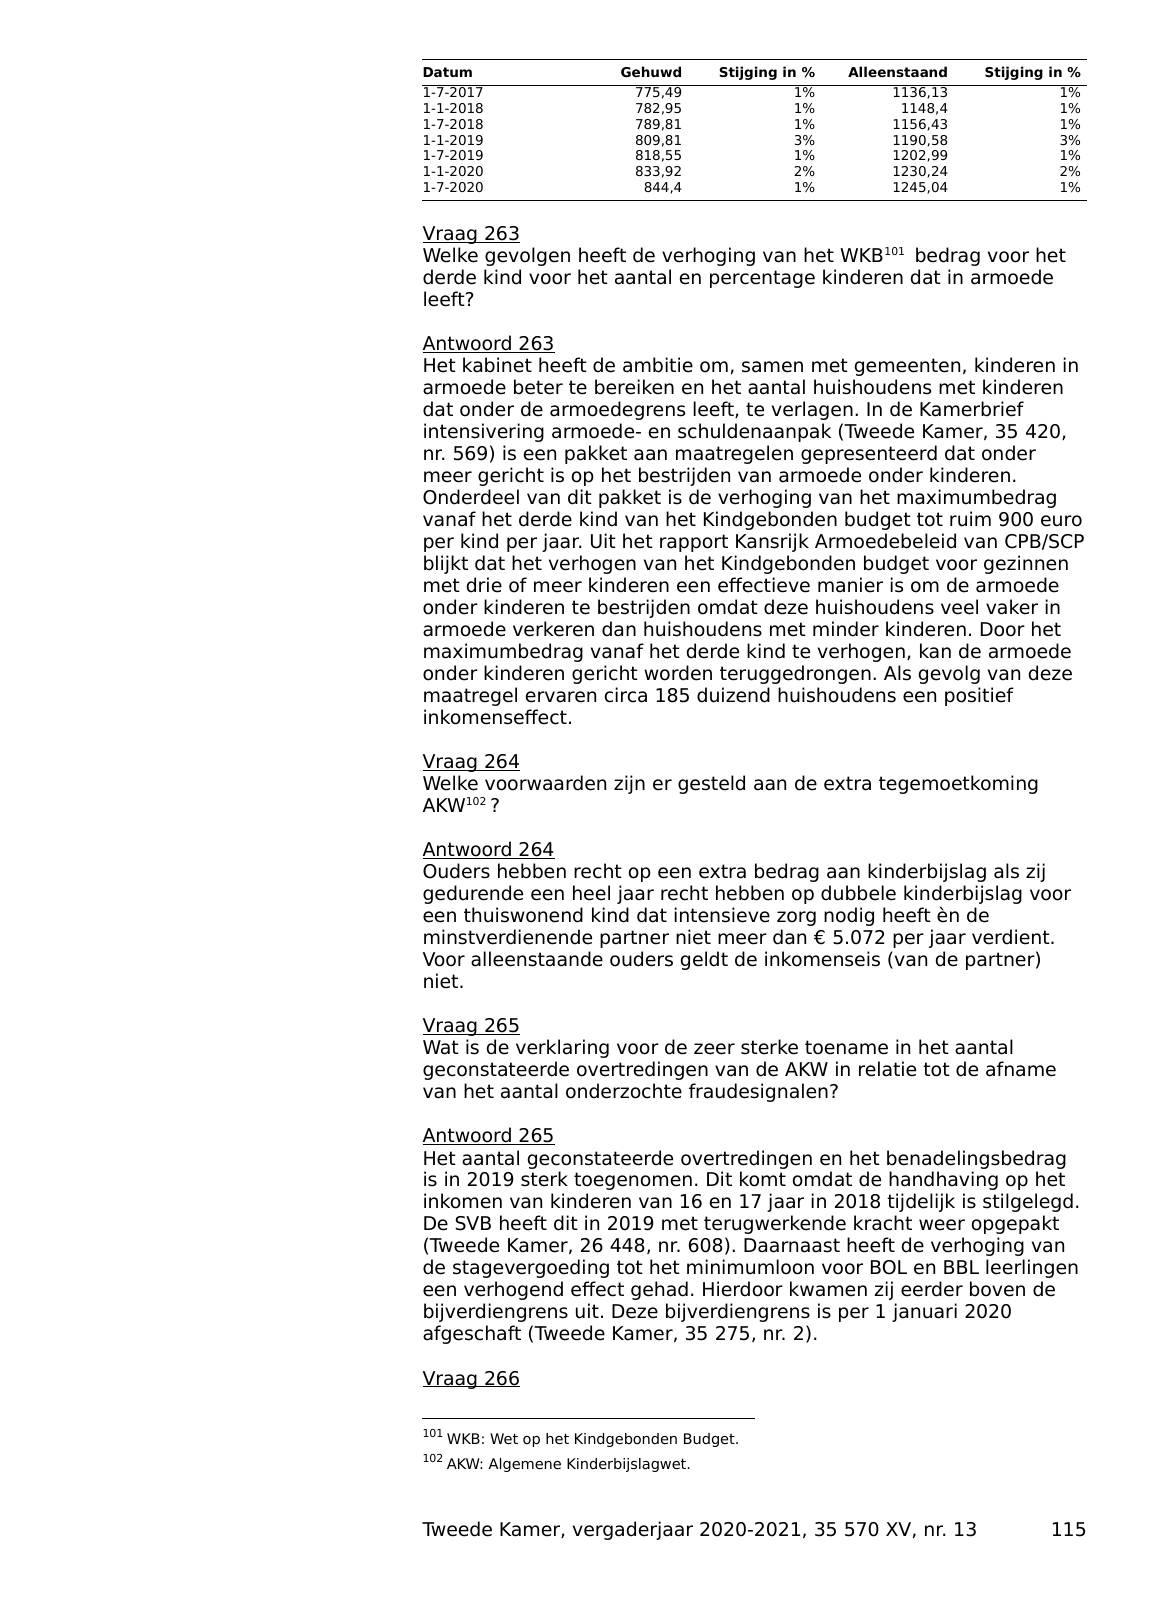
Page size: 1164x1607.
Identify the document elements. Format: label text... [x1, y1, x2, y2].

table_cell 1% [954, 86, 1087, 101]
text Vraag 266 [422, 1367, 1087, 1389]
table_cell 3% [954, 133, 1087, 148]
table_cell 789,81 [555, 117, 688, 132]
table_cell 1148,4 [821, 101, 954, 117]
text Ouders hebben recht op een extra bedrag aan kinderbijslag als zij gedurende een heel jaar recht hebben op dubbele kinderbijslag voor een thuiswonend kind dat intensieve zorg nodig heeft èn de minstverdienende partner niet meer dan € 5.072 per jaar verdient. Voor alleenstaande ouders geldt de inkomenseis (van de partner) niet. [422, 861, 1087, 993]
table_cell 1156,43 [821, 117, 954, 132]
table_cell 1230,24 [821, 164, 954, 179]
table_header Stijging in % [688, 60, 821, 85]
table_cell 1% [688, 86, 821, 101]
text Vraag 264 [422, 751, 1087, 773]
table_cell 1% [688, 180, 821, 200]
table_header Stijging in % [954, 60, 1087, 85]
text Welke gevolgen heeft de verhoging van het WKB bedrag voor het derde kind voor het aantal en percentage kinderen dat in armoede leeft? [422, 245, 1087, 311]
table_cell 782,95 [555, 101, 688, 117]
table_cell 1-7-2019 [422, 148, 555, 164]
table_cell 1-1-2018 [422, 101, 555, 117]
text Vraag 263 [422, 223, 1087, 245]
table_cell 833,92 [555, 164, 688, 179]
table_cell 1190,58 [821, 133, 954, 148]
table_cell 1% [688, 101, 821, 117]
table_cell 809,81 [555, 133, 688, 148]
table_cell 3% [688, 133, 821, 148]
table_cell 1-1-2019 [422, 133, 555, 148]
table_cell 2% [688, 164, 821, 179]
table_cell 1245,04 [821, 180, 954, 200]
text Het kabinet heeft de ambitie om, samen met gemeenten, kinderen in armoede beter te bereiken en het aantal huishoudens met kinderen dat onder de armoedegrens leeft, te verlagen. In de Kamerbrief intensivering armoede- en schuldenaanpak (Tweede Kamer, 35 420, nr. 569) is een pakket aan maatregelen gepresenteerd dat onder meer gericht is op het bestrijden van armoede onder kinderen. Onderdeel van dit pakket is de verhoging van het maximumbedrag vanaf het derde kind van het Kindgebonden budget tot ruim 900 euro per kind per jaar. Uit het rapport Kansrijk Armoedebeleid van CPB/SCP blijkt dat het verhogen van het Kindgebonden budget voor gezinnen met drie of meer kinderen een effectieve manier is om de armoede onder kinderen te bestrijden omdat deze huishoudens veel vaker in armoede verkeren dan huishoudens met minder kinderen. Door het maximumbedrag vanaf het derde kind te verhogen, kan de armoede onder kinderen gericht worden teruggedrongen. Als gevolg van deze maatregel ervaren circa 185 duizend huishoudens een positief inkomenseffect. [422, 355, 1087, 729]
text Antwoord 264 [422, 839, 1087, 861]
table_header Gehuwd [555, 60, 688, 85]
table_cell 1% [954, 180, 1087, 200]
table_header Alleenstaand [821, 60, 954, 85]
table_cell 1-1-2020 [422, 164, 555, 179]
table_cell 1% [688, 117, 821, 132]
table_cell 1% [688, 148, 821, 164]
text Antwoord 263 [422, 333, 1087, 355]
table_cell 1136,13 [821, 86, 954, 101]
text WKB: Wet op het Kindgebonden Budget. [422, 1427, 1087, 1449]
table_cell 1-7-2017 [422, 86, 555, 101]
table_cell 1-7-2020 [422, 180, 555, 200]
table_cell 1% [954, 101, 1087, 117]
text Vraag 265 [422, 1015, 1087, 1037]
table_cell 775,49 [555, 86, 688, 101]
text Het aantal geconstateerde overtredingen en het benadelingsbedrag is in 2019 sterk toegenomen. Dit komt omdat de handhaving op het inkomen van kinderen van 16 en 17 jaar in 2018 tijdelijk is stilgelegd. De SVB heeft dit in 2019 met terugwerkende kracht weer opgepakt (Tweede Kamer, 26 448, nr. 608). Daarnaast heeft de verhoging van de stagevergoeding tot het minimumloon voor BOL en BBL leerlingen een verhogend effect gehad. Hierdoor kwamen zij eerder boven de bijverdiengrens uit. Deze bijverdiengrens is per 1 januari 2020 afgeschaft (Tweede Kamer, 35 275, nr. 2). [422, 1147, 1087, 1345]
text Welke voorwaarden zijn er gesteld aan de extra tegemoetkoming AKW? [422, 773, 1087, 817]
table_cell 1202,99 [821, 148, 954, 164]
table_cell 1% [954, 148, 1087, 164]
table_cell 2% [954, 164, 1087, 179]
table_cell 1% [954, 117, 1087, 132]
text Wat is de verklaring voor de zeer sterke toename in het aantal geconstateerde overtredingen van de AKW in relatie tot de afname van het aantal onderzochte fraudesignalen? [422, 1037, 1087, 1103]
table_cell 1-7-2018 [422, 117, 555, 132]
table_cell 818,55 [555, 148, 688, 164]
text AKW: Algemene Kinderbijslagwet. [422, 1452, 1087, 1474]
table_cell 844,4 [555, 180, 688, 200]
text Antwoord 265 [422, 1125, 1087, 1147]
table_header Datum [422, 60, 555, 85]
